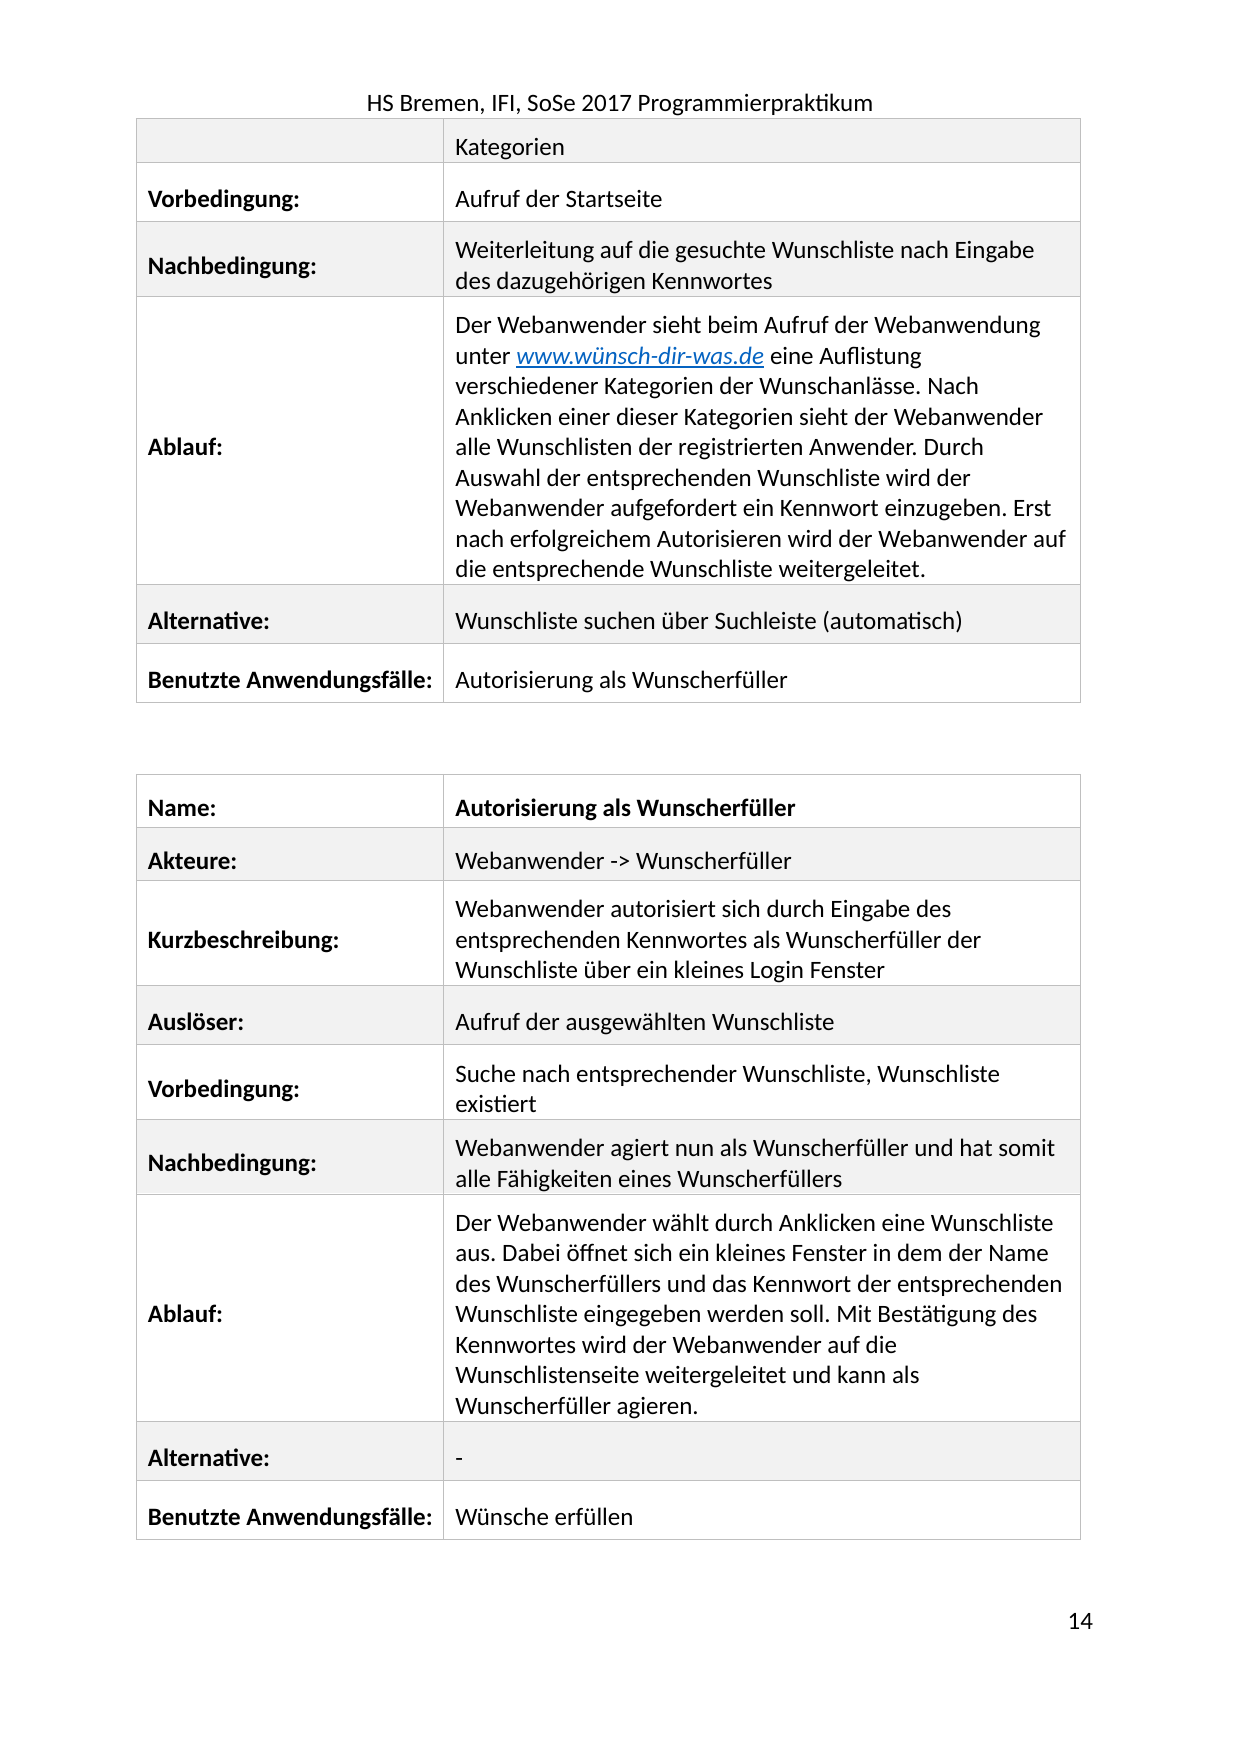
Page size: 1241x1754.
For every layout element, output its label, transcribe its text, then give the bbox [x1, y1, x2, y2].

table_cell Ablauf: [137, 1195, 443, 1421]
table_cell [137, 119, 443, 162]
table_cell Weiterleitung auf die gesuchte Wunschliste nach Eingabe des dazugehörigen Kennwortes [444, 222, 1080, 296]
table_cell Webanwender -> Wunscherfüller [444, 828, 1080, 880]
table_cell Alternative: [137, 585, 443, 643]
table_cell Wunschliste suchen über Suchleiste (automatisch) [444, 585, 1080, 643]
table_cell Alternative: [137, 1422, 443, 1480]
table_cell Nachbedingung: [137, 222, 443, 296]
table_cell Webanwender agiert nun als Wunscherfüller und hat somit alle Fähigkeiten eines Wunscherfüllers [444, 1120, 1080, 1193]
table_cell Vorbedingung: [137, 163, 443, 221]
table_cell Der Webanwender wählt durch Anklicken eine Wunschliste aus. Dabei öffnet sich ein kleines Fenster in dem der Name des Wunscherfüllers und das Kennwort der entsprechenden Wunschliste eingegeben werden soll. Mit Bestätigung des Kennwortes wird der Webanwender auf die Wunschlistenseite weitergeleitet und kann als Wunscherfüller agieren. [444, 1195, 1080, 1421]
table_cell Akteure: [137, 828, 443, 880]
table_cell Benutzte Anwendungsfälle: [137, 644, 443, 702]
table_cell Aufruf der ausgewählten Wunschliste [444, 986, 1080, 1044]
table_cell Wünsche erfüllen [444, 1481, 1080, 1539]
table_cell Autorisierung als Wunscherfüller [444, 644, 1080, 702]
table_cell - [444, 1422, 1080, 1480]
table_cell Nachbedingung: [137, 1120, 443, 1193]
table_cell Der Webanwender sieht beim Aufruf der Webanwendung unter www.wünsch-dir-was.de eine Auflistung verschiedener Kategorien der Wunschanlässe. Nach Anklicken einer dieser Kategorien sieht der Webanwender alle Wunschlisten der registrierten Anwender. Durch Auswahl der entsprechenden Wunschliste wird der Webanwender aufgefordert ein Kennwort einzugeben. Erst nach erfolgreichem Autorisieren wird der Webanwender auf die entsprechende Wunschliste weitergeleitet. [444, 297, 1080, 584]
table_cell Kurzbeschreibung: [137, 881, 443, 985]
table_header Autorisierung als Wunscherfüller [444, 775, 1080, 827]
table_cell Kategorien [444, 119, 1080, 162]
table_cell Suche nach entsprechender Wunschliste, Wunschliste existiert [444, 1045, 1080, 1119]
table_cell Auslöser: [137, 986, 443, 1044]
table_header Name: [137, 775, 443, 827]
table_cell Webanwender autorisiert sich durch Eingabe des entsprechenden Kennwortes als Wunscherfüller der Wunschliste über ein kleines Login Fenster [444, 881, 1080, 985]
table_cell Vorbedingung: [137, 1045, 443, 1119]
table_cell Aufruf der Startseite [444, 163, 1080, 221]
table_cell Ablauf: [137, 297, 443, 584]
table_cell Benutzte Anwendungsfälle: [137, 1481, 443, 1539]
